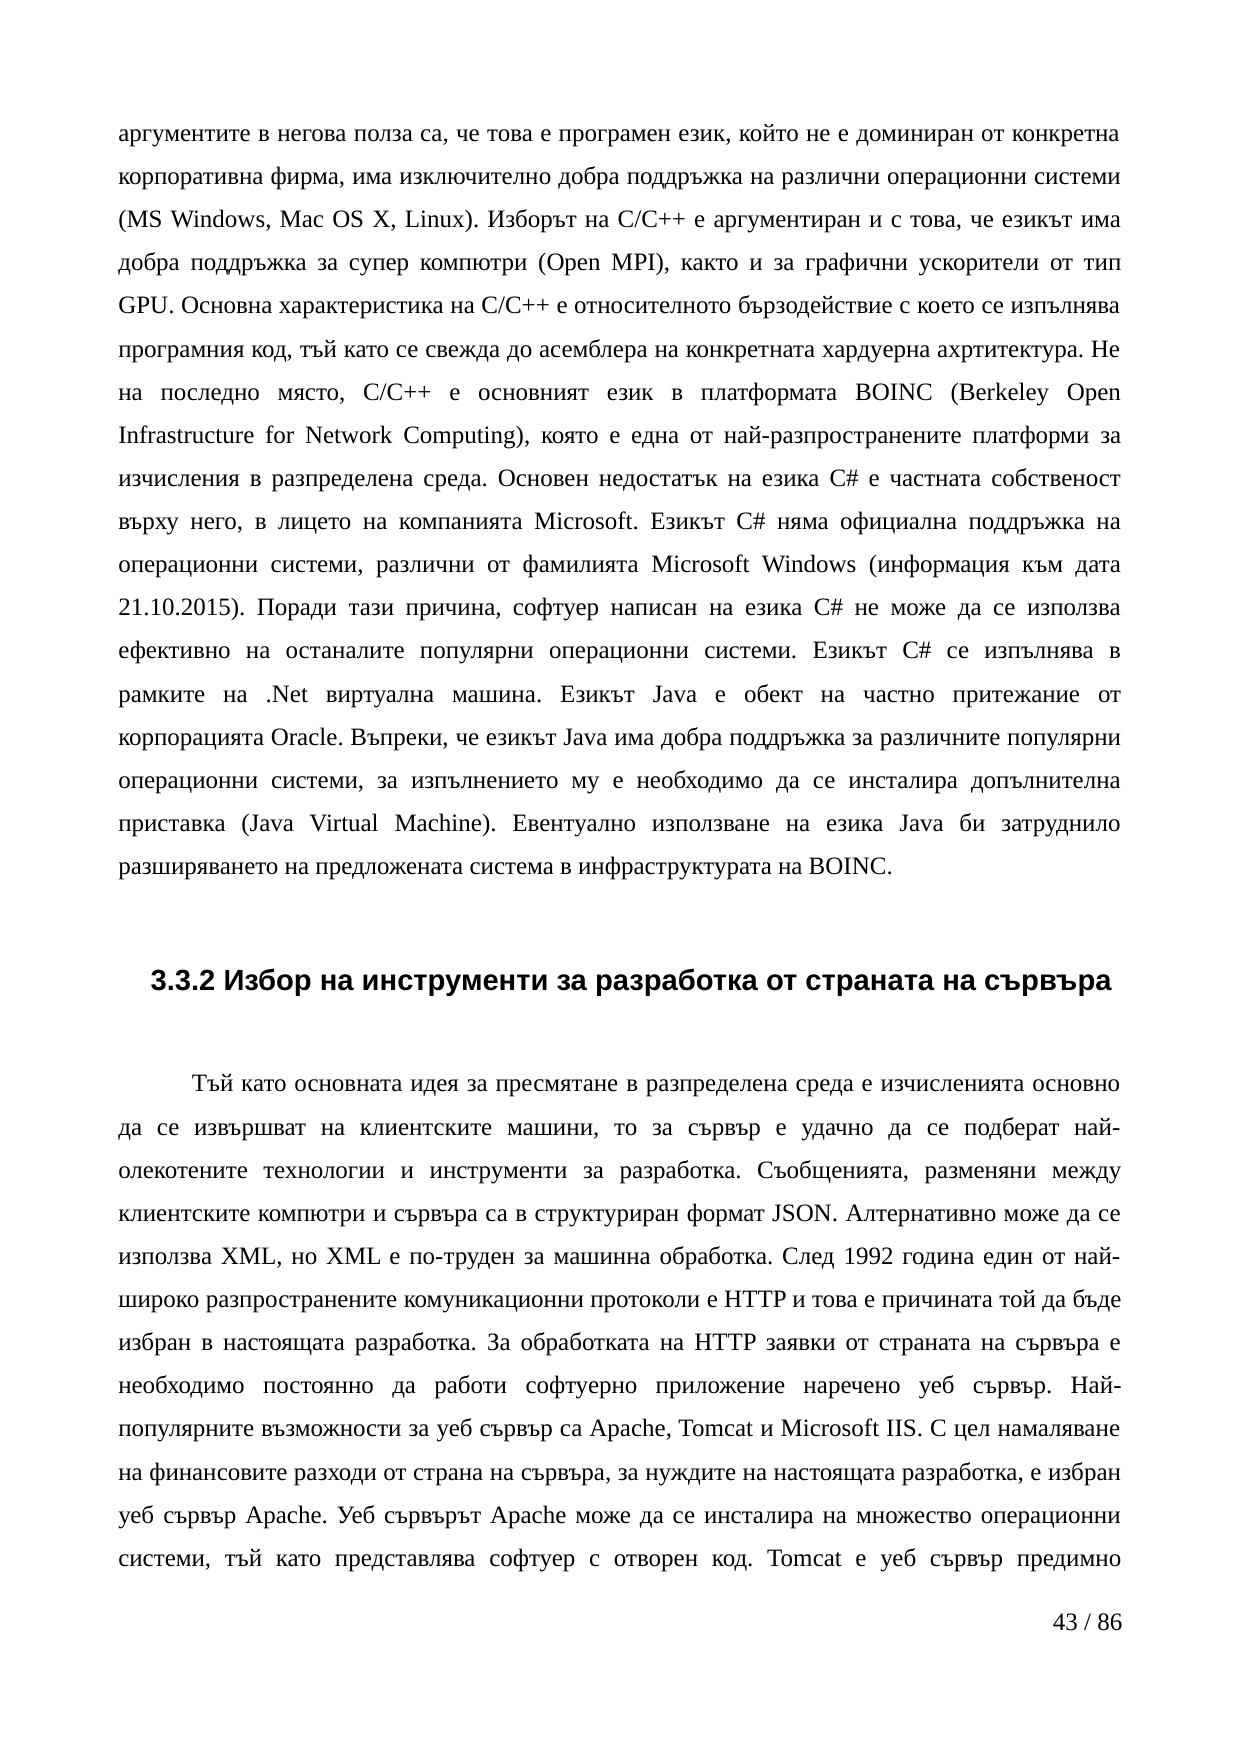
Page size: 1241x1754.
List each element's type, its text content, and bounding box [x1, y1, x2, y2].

subtitle 3.3.2 Избор на инструменти за разработка от страната на сървъра [118, 962, 1122, 996]
text Тъй като основната идея за пресмятане в разпределена среда е изчисленията основно да се извършват на клиентските машини, то за сървър е удачно да се подберат най-олекотените технологии и инструменти за разработка. Съобщенията, разменяни между клиентските компютри и сървъра са в структуриран формат JSON. Алтернативно може да се използва XML, но XML е по-труден за машинна обработка. След 1992 година един от най-широко разпространените комуникационни протоколи е HTTP и това е причината той да бъде избран в настоящата разработка. За обработката на HTTP заявки от страната на сървъра е необходимо постоянно да работи софтуерно приложение наречено уеб сървър. Най-популярните възможности за уеб сървър са Apache, Tomcat и Microsoft IIS. С цел намаляване на финансовите разходи от страна на сървъра, за нуждите на настоящата разработка, е избран уеб сървър Apache. Уеб сървърът Apache може да се инсталира на множество операционни системи, тъй като представлява софтуер с отворен код. Tomcat е уеб сървър предимно [118, 1068, 1122, 1572]
text аргументите в негова полза са, че това е програмен език, който не е доминиран от конкретна корпоративна фирма, има изключително добра поддръжка на различни операционни системи (MS Windows, Mac OS X, Linux). Изборът на C/C++ е аргументиран и с това, че езикът има добра поддръжка за супер компютри (Open MPI), както и за графични ускорители от тип GPU. Основна характеристика на С/С++ е относителното бързодействие с което се изпълнява програмния код, тъй като се свежда до асемблера на конкретната хардуерна ахртитектура. Не на последно място, С/С++ е основният език в платформата BOINC (Berkeley Open Infrastructure for Network Computing), която е една от най-разпространените платформи за изчисления в разпределена среда. Основен недостатък на езика С# е частната собственост върху него, в лицето на компанията Microsoft. Езикът С# няма официална поддръжка на операционни системи, различни от фамилията Microsoft Windows (информация към дата 21.10.2015). Поради тази причина, софтуер написан на езика С# не може да се използва ефективно на останалите популярни операционни системи. Езикът С# се изпълнява в рамките на .Net виртуална машина. Езикът Java е обект на частно притежание от корпорацията Oracle. Въпреки, че езикът Java има добра поддръжка за различните популярни операционни системи, за изпълнението му е необходимо да се инсталира допълнителна приставка (Java Virtual Machine). Евентуално използване на езика Java би затруднило разширяването на предложената система в инфраструктурата на BOINC. [118, 118, 1122, 880]
